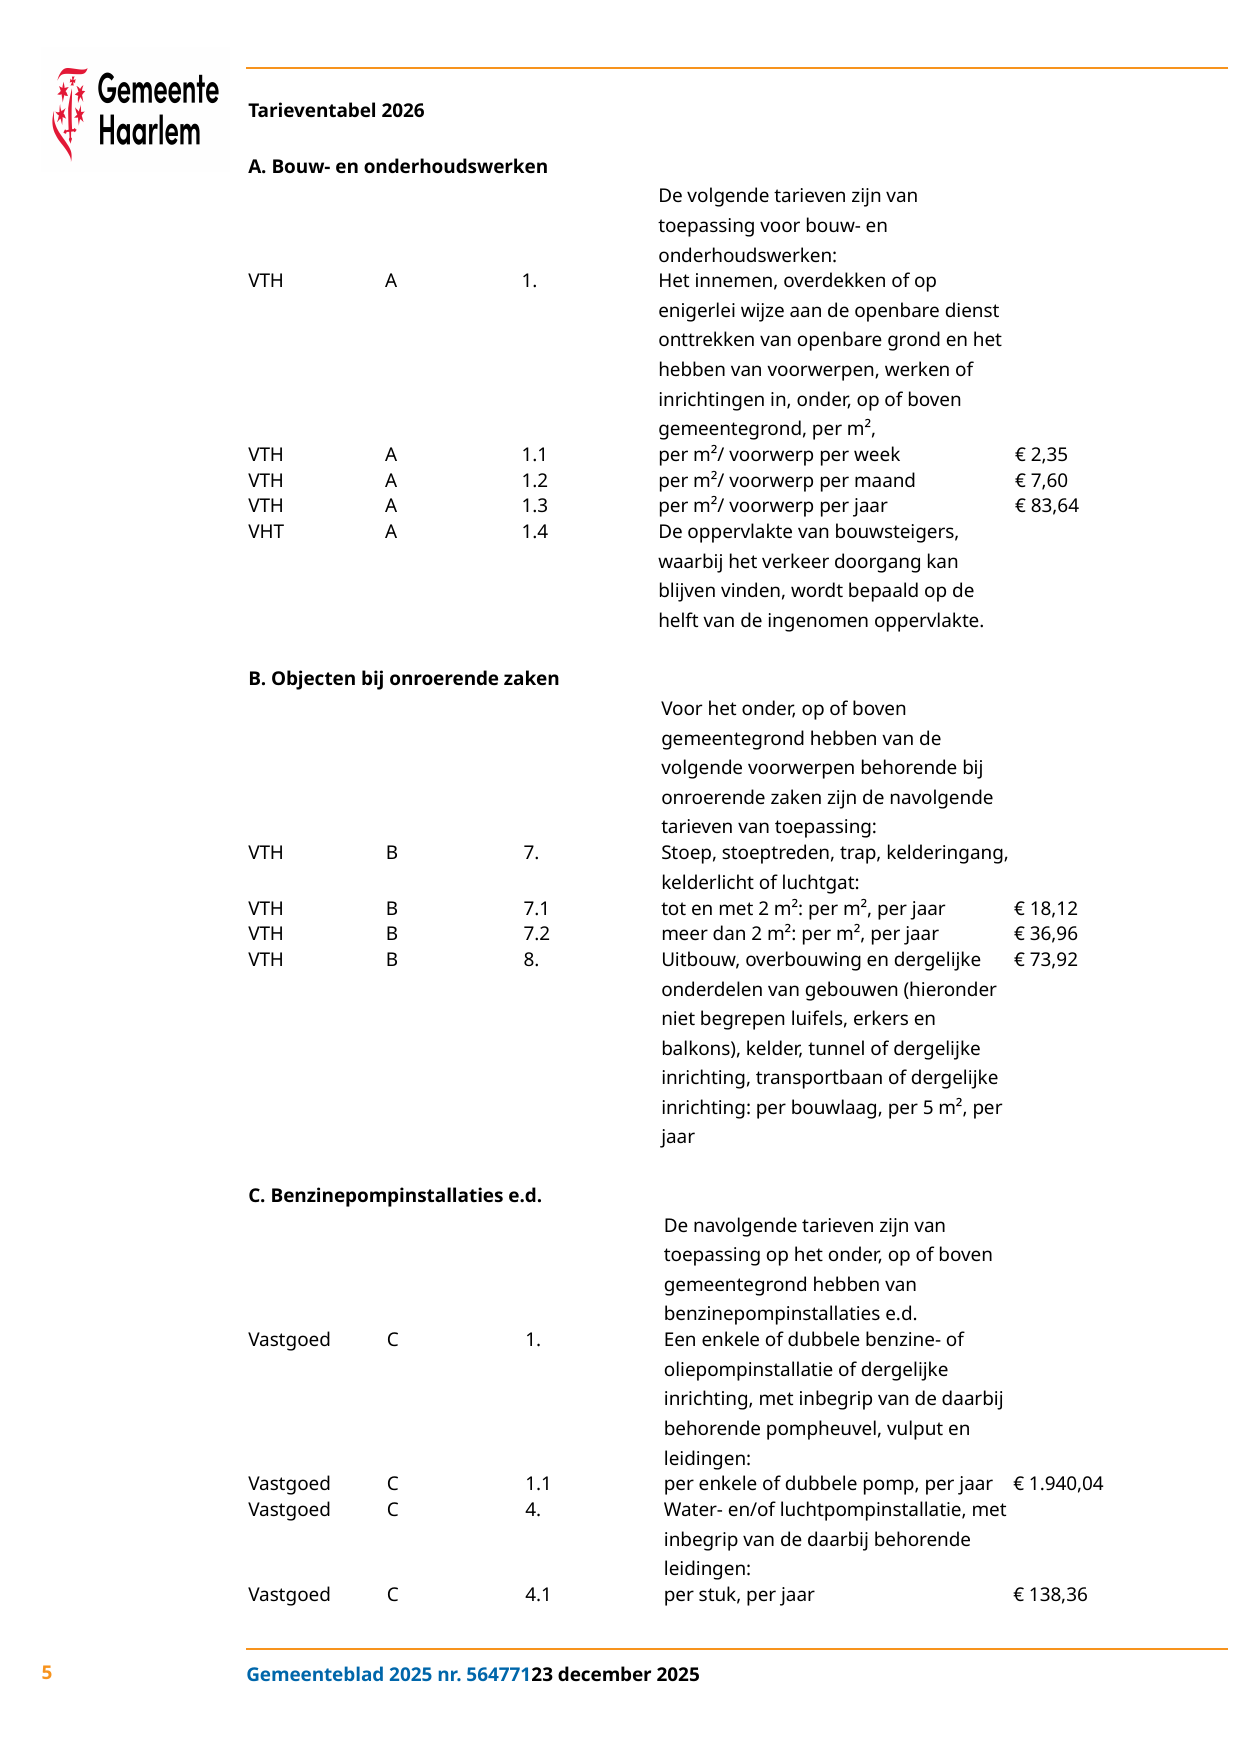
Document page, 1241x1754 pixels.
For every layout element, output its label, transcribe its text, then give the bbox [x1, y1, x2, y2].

table_cell per stuk, per jaar [664, 1581, 1013, 1607]
table_cell [1013, 1496, 1152, 1581]
table_cell € 83,64 [1015, 493, 1152, 518]
text A. Bouw- en onderhoudswerken [248, 153, 1152, 179]
table_cell tot en met 2 m²: per m², per jaar [661, 895, 1014, 920]
table_cell C [387, 1326, 525, 1470]
table_cell A [385, 441, 521, 467]
table_cell 4. [525, 1496, 664, 1581]
table_cell Een enkele of dubbele benzine- of oliepompinstallatie of dergelijke inrichting, met inbegrip van de daarbij behorende pompheuvel, vulput en leidingen: [664, 1326, 1013, 1470]
table_cell € 1.940,04 [1013, 1470, 1152, 1496]
table_cell Water- en/of luchtpompinstallatie, met inbegrip van de daarbij behorende leidingen: [664, 1496, 1013, 1581]
table_cell B [386, 895, 523, 920]
table_cell 7.2 [523, 920, 661, 946]
table_cell C [387, 1581, 525, 1607]
table_header [523, 695, 661, 839]
table_header De navolgende tarieven zijn van toepassing op het onder, op of boven gemeentegrond hebben van benzinepompinstallaties e.d. [664, 1212, 1013, 1326]
table_header [248, 183, 385, 267]
table_cell A [385, 518, 521, 633]
table_cell C [387, 1470, 525, 1496]
table_cell VTH [248, 946, 386, 1149]
table_cell Vastgoed [248, 1496, 387, 1581]
table_cell Uitbouw, overbouwing en dergelijke onderdelen van gebouwen (hieronder niet begrepen luifels, erkers en balkons), kelder, tunnel of dergelijke inrichting, transportbaan of dergelijke inrichting: per bouwlaag, per 5 m², per jaar [661, 946, 1014, 1149]
table_cell [1015, 268, 1152, 441]
table_cell Vastgoed [248, 1581, 387, 1607]
table_cell per m²/ voorwerp per week [658, 441, 1015, 467]
table_cell 8. [523, 946, 661, 1149]
table_cell De oppervlakte van bouwsteigers, waarbij het verkeer doorgang kan blijven vinden, wordt bepaald op de helft van de ingenomen oppervlakte. [658, 518, 1015, 633]
table_header [248, 1212, 387, 1326]
table_cell Vastgoed [248, 1326, 387, 1470]
table_cell € 18,12 [1014, 895, 1152, 920]
table_cell per enkele of dubbele pomp, per jaar [664, 1470, 1013, 1496]
table_cell C [387, 1496, 525, 1581]
table_cell € 36,96 [1014, 920, 1152, 946]
table_cell 1.4 [521, 518, 658, 633]
text B. Objecten bij onroerende zaken [248, 666, 1152, 691]
table_header [385, 183, 521, 267]
table_cell B [386, 839, 523, 895]
table_cell Vastgoed [248, 1470, 387, 1496]
table_cell A [385, 493, 521, 518]
text C. Benzinepompinstallaties e.d. [248, 1182, 1152, 1208]
table_cell € 7,60 [1015, 467, 1152, 493]
table_cell B [386, 946, 523, 1149]
table_cell 1. [525, 1326, 664, 1470]
table_cell 7. [523, 839, 661, 895]
table_cell [1013, 1326, 1152, 1470]
table_cell VTH [248, 441, 385, 467]
table_header De volgende tarieven zijn van toepassing voor bouw- en onderhoudswerken: [658, 183, 1015, 267]
table_cell VTH [248, 493, 385, 518]
text Tarieventabel 2026 [248, 95, 1152, 123]
table_cell 1.3 [521, 493, 658, 518]
table_cell 1.2 [521, 467, 658, 493]
table_header [525, 1212, 664, 1326]
table_cell 1. [521, 268, 658, 441]
table_cell Stoep, stoeptreden, trap, kelderingang, kelderlicht of luchtgat: [661, 839, 1014, 895]
table_header [1013, 1212, 1152, 1326]
table_cell VHT [248, 518, 385, 633]
table_header [386, 695, 523, 839]
table_header [387, 1212, 525, 1326]
table_cell VTH [248, 839, 386, 895]
table_header Voor het onder, op of boven gemeentegrond hebben van de volgende voorwerpen behorende bij onroerende zaken zijn de navolgende tarieven van toepassing: [661, 695, 1014, 839]
table_header [521, 183, 658, 267]
table_cell A [385, 268, 521, 441]
table_cell € 138,36 [1013, 1581, 1152, 1607]
table_cell € 2,35 [1015, 441, 1152, 467]
table_cell Het innemen, overdekken of op enigerlei wijze aan de openbare dienst onttrekken van openbare grond en het hebben van voorwerpen, werken of inrichtingen in, onder, op of boven gemeentegrond, per m², [658, 268, 1015, 441]
table_header [248, 695, 386, 839]
table_cell per m²/ voorwerp per jaar [658, 493, 1015, 518]
table_cell meer dan 2 m²: per m², per jaar [661, 920, 1014, 946]
table_cell VTH [248, 895, 386, 920]
table_cell A [385, 467, 521, 493]
table_cell [1014, 839, 1152, 895]
table_cell B [386, 920, 523, 946]
table_cell 7.1 [523, 895, 661, 920]
table_cell 1.1 [521, 441, 658, 467]
table_cell per m²/ voorwerp per maand [658, 467, 1015, 493]
table_header [1014, 695, 1152, 839]
table_cell 4.1 [525, 1581, 664, 1607]
picture [41, 47, 231, 172]
table_cell € 73,92 [1014, 946, 1152, 1149]
table_cell VTH [248, 268, 385, 441]
table_cell VTH [248, 467, 385, 493]
table_cell [1015, 518, 1152, 633]
table_header [1015, 183, 1152, 267]
table_cell 1.1 [525, 1470, 664, 1496]
table_cell VTH [248, 920, 386, 946]
